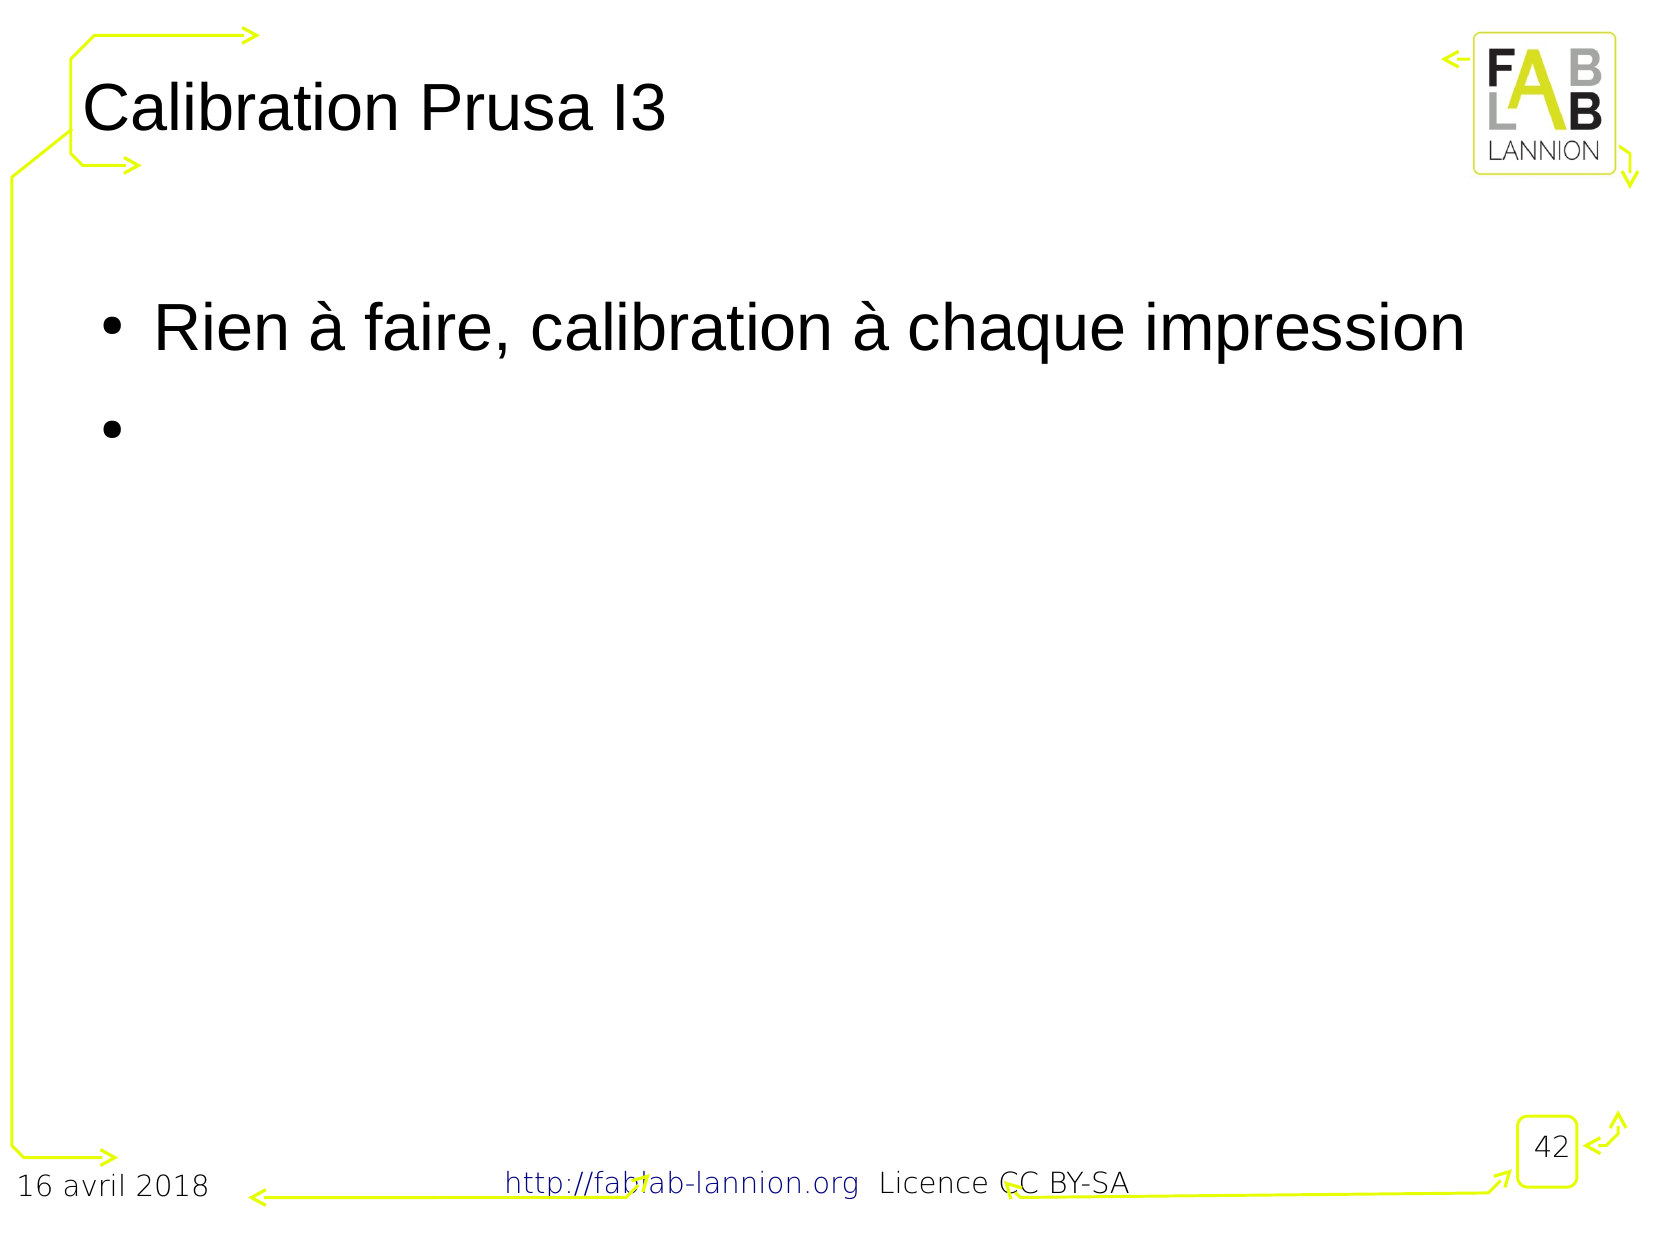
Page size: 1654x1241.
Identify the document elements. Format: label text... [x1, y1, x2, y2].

list Rien à faire, calibration à chaque impression [82, 290, 1571, 1010]
title Calibration Prusa I3 [82, 49, 1441, 166]
picture [1470, 29, 1619, 178]
